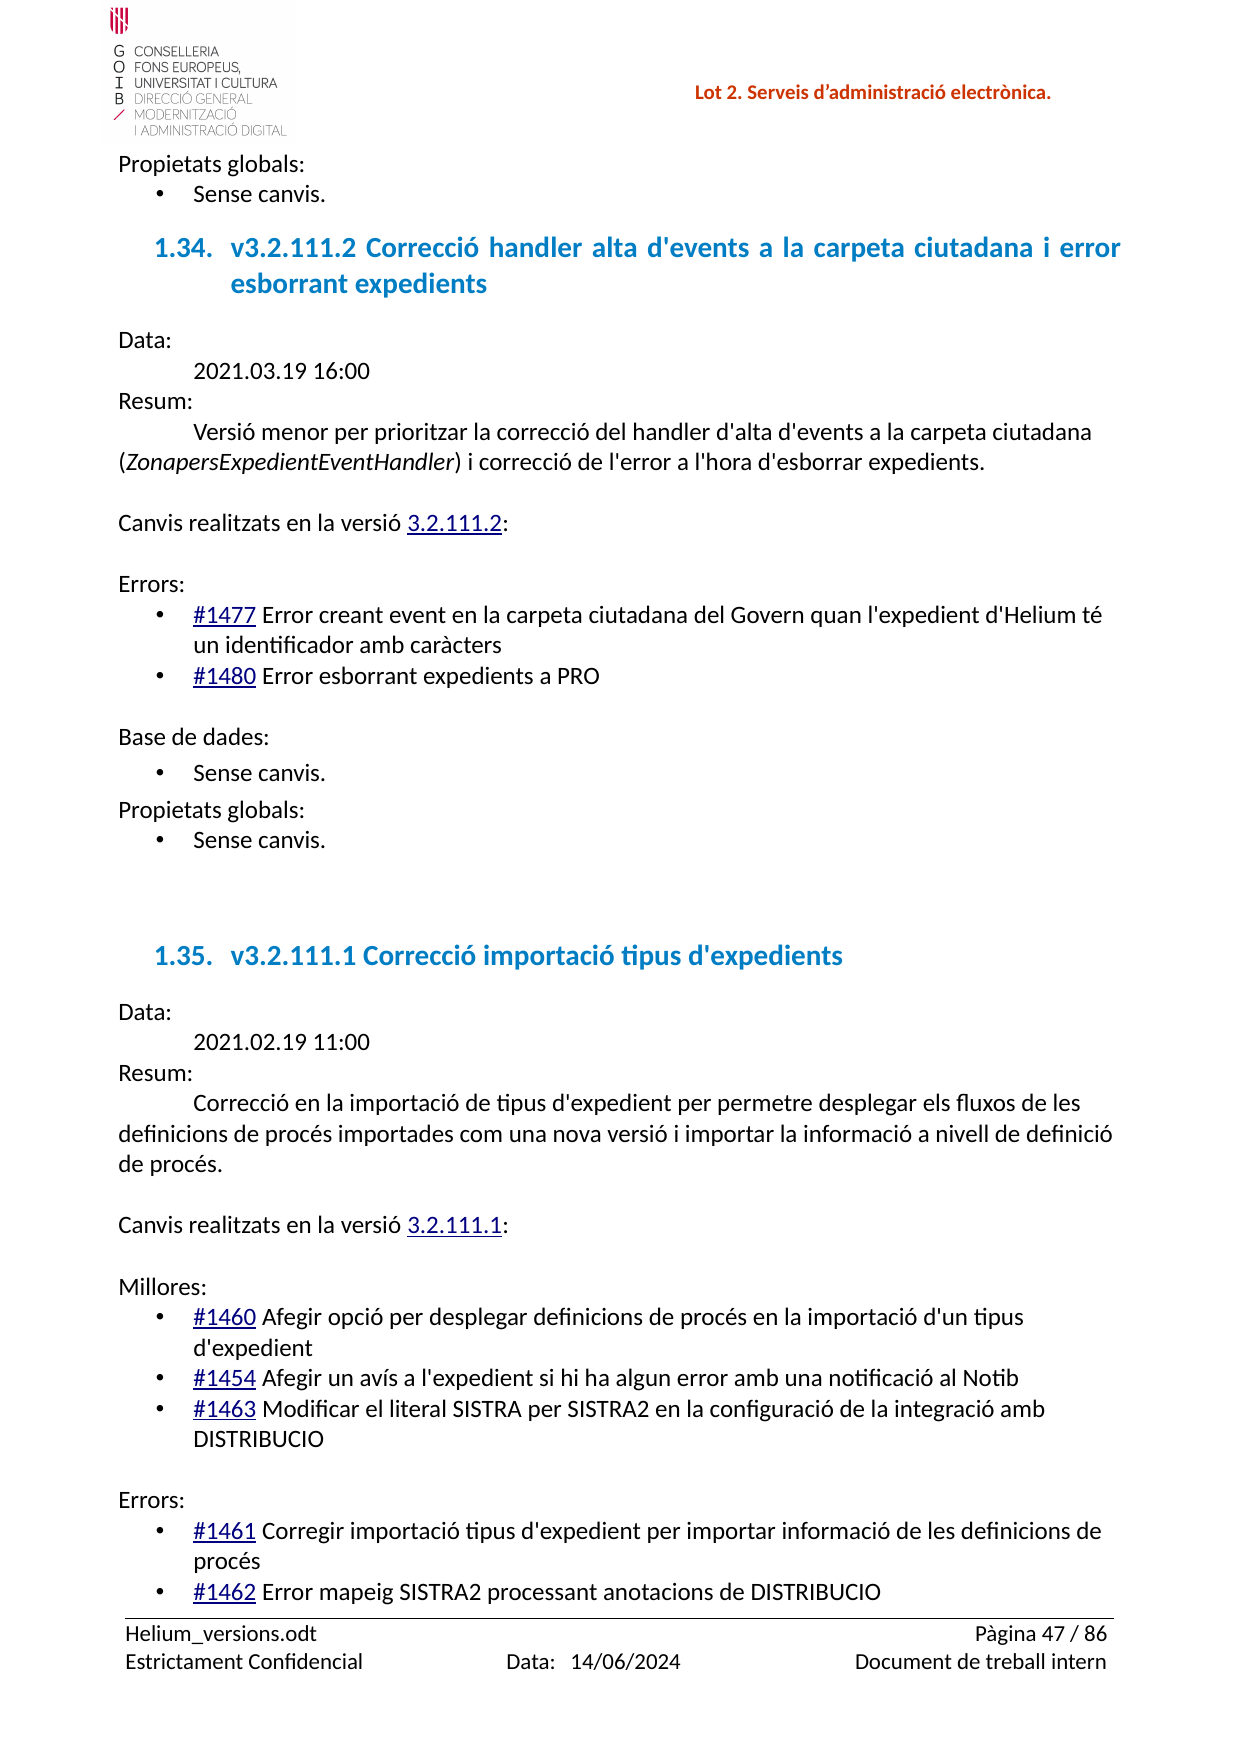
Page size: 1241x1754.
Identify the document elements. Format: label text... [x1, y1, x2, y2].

text Data: [118, 996, 1122, 1026]
list Sense canvis. [156, 824, 1122, 855]
list Sense canvis. [156, 757, 1122, 788]
picture [100, 0, 297, 144]
list #1460 Afegir opció per desplegar definicions de procés en la importació d'un tipus d'expedient [156, 1301, 1122, 1362]
list #1454 Afegir un avís a l'expedient si hi ha algun error amb una notificació al Notib [156, 1362, 1122, 1393]
text Data: [118, 324, 1122, 355]
list Sense canvis. [156, 178, 1122, 209]
text Propietats globals: [118, 794, 1122, 824]
text Resum: [118, 1057, 1122, 1087]
text Correcció en la importació de tipus d'expedient per permetre desplegar els fluxos de les definicions de procés importades com una nova versió i importar la informació a nivell de definició de procés. [118, 1087, 1122, 1179]
text 2021.02.19 11:00 [118, 1026, 1122, 1057]
text Versió menor per prioritzar la correcció del handler d'alta d'events a la carpeta ciutadana (ZonapersExpedientEventHandler) i correcció de l'error a l'hora d'esborrar expedients. [118, 416, 1122, 477]
text Base de dades: [118, 721, 1122, 752]
text Canvis realitzats en la versió 3.2.111.1: [118, 1209, 1122, 1240]
list #1480 Error esborrant expedients a PRO [156, 660, 1122, 691]
text Canvis realitzats en la versió 3.2.111.2: [118, 507, 1122, 538]
text Propietats globals: [118, 148, 1122, 178]
text 2021.03.19 16:00 [118, 355, 1122, 385]
subtitle v3.2.111.1 Correcció importació tipus d'expedients [153, 937, 1122, 972]
list #1462 Error mapeig SISTRA2 processant anotacions de DISTRIBUCIO [156, 1576, 1122, 1606]
text Errors: [118, 568, 1122, 599]
text Errors: [118, 1484, 1122, 1515]
text Resum: [118, 385, 1122, 416]
list #1463 Modificar el literal SISTRA per SISTRA2 en la configuració de la integració amb DISTRIBUCIO [156, 1393, 1122, 1454]
subtitle v3.2.111.2 Correcció handler alta d'events a la carpeta ciutadana i error esborrant expedients [153, 229, 1122, 301]
list #1461 Corregir importació tipus d'expedient per importar informació de les definicions de procés [156, 1515, 1122, 1576]
text Millores: [118, 1271, 1122, 1301]
list #1477 Error creant event en la carpeta ciutadana del Govern quan l'expedient d'Helium té un identificador amb caràcters [156, 599, 1122, 660]
